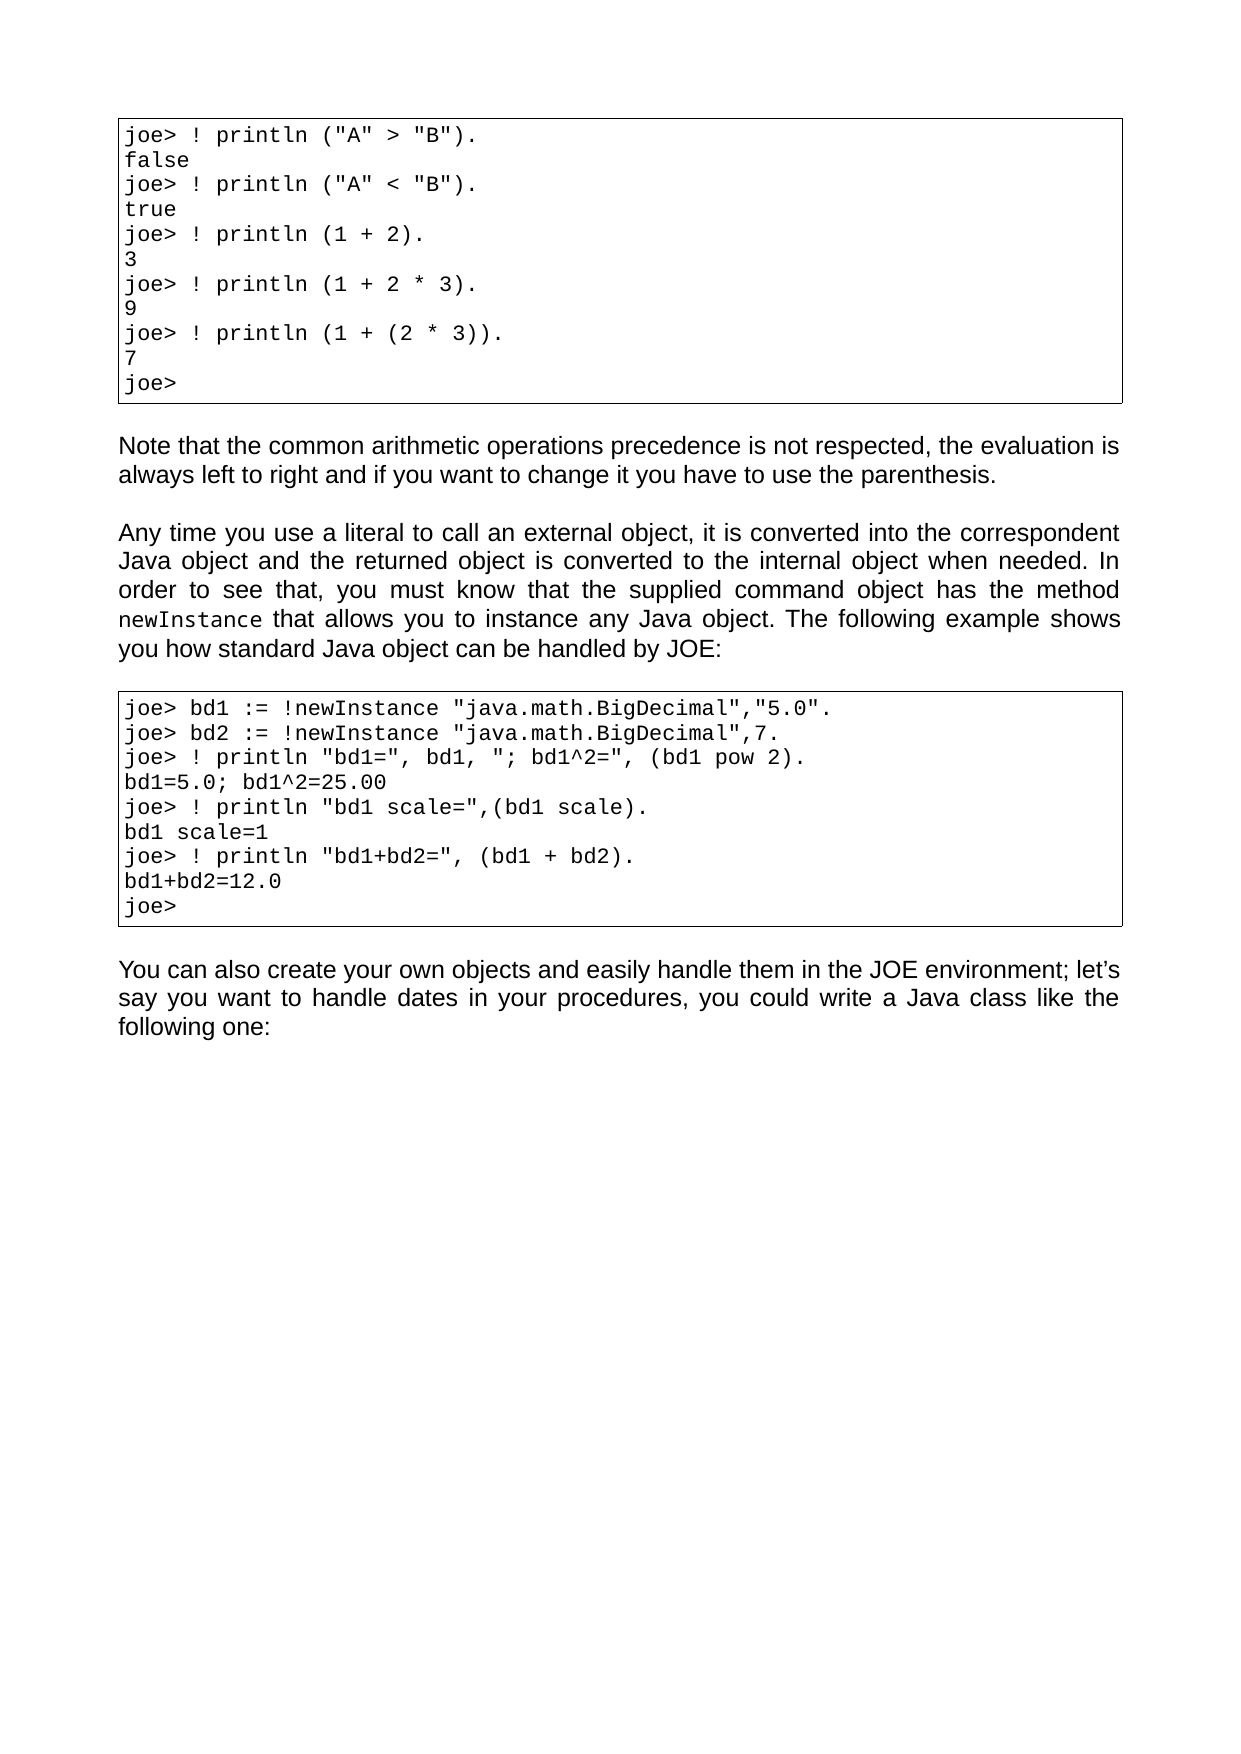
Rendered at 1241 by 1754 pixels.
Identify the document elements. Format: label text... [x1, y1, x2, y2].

table_header joe> ! println ("A" > "B"). false joe> ! println ("A" < "B"). true joe> ! println (1 + 2). 3 joe> ! println (1 + 2 * 3). 9 joe> ! println (1 + (2 * 3)). 7 joe> [119, 119, 1122, 402]
text Note that the common arithmetic operations precedence is not respected, the evaluation is always left to right and if you want to change it you have to use the parenthesis. [118, 431, 1122, 489]
text Any time you use a literal to call an external object, it is converted into the correspondent Java object and the returned object is converted to the internal object when needed. In order to see that, you must know that the supplied command object has the method newInstance that allows you to instance any Java object. The following example shows you how standard Java object can be handled by JOE: [118, 517, 1122, 662]
table_header joe> bd1 := !newInstance "java.math.BigDecimal","5.0". joe> bd2 := !newInstance "java.math.BigDecimal",7. joe> ! println "bd1=", bd1, "; bd1^2=", (bd1 pow 2). bd1=5.0; bd1^2=25.00 joe> ! println "bd1 scale=",(bd1 scale). bd1 scale=1 joe> ! println "bd1+bd2=", (bd1 + bd2). bd1+bd2=12.0 joe> [119, 692, 1122, 926]
text You can also create your own objects and easily handle them in the JOE environment; let’s say you want to handle dates in your procedures, you could write a Java class like the following one: [118, 954, 1122, 1041]
